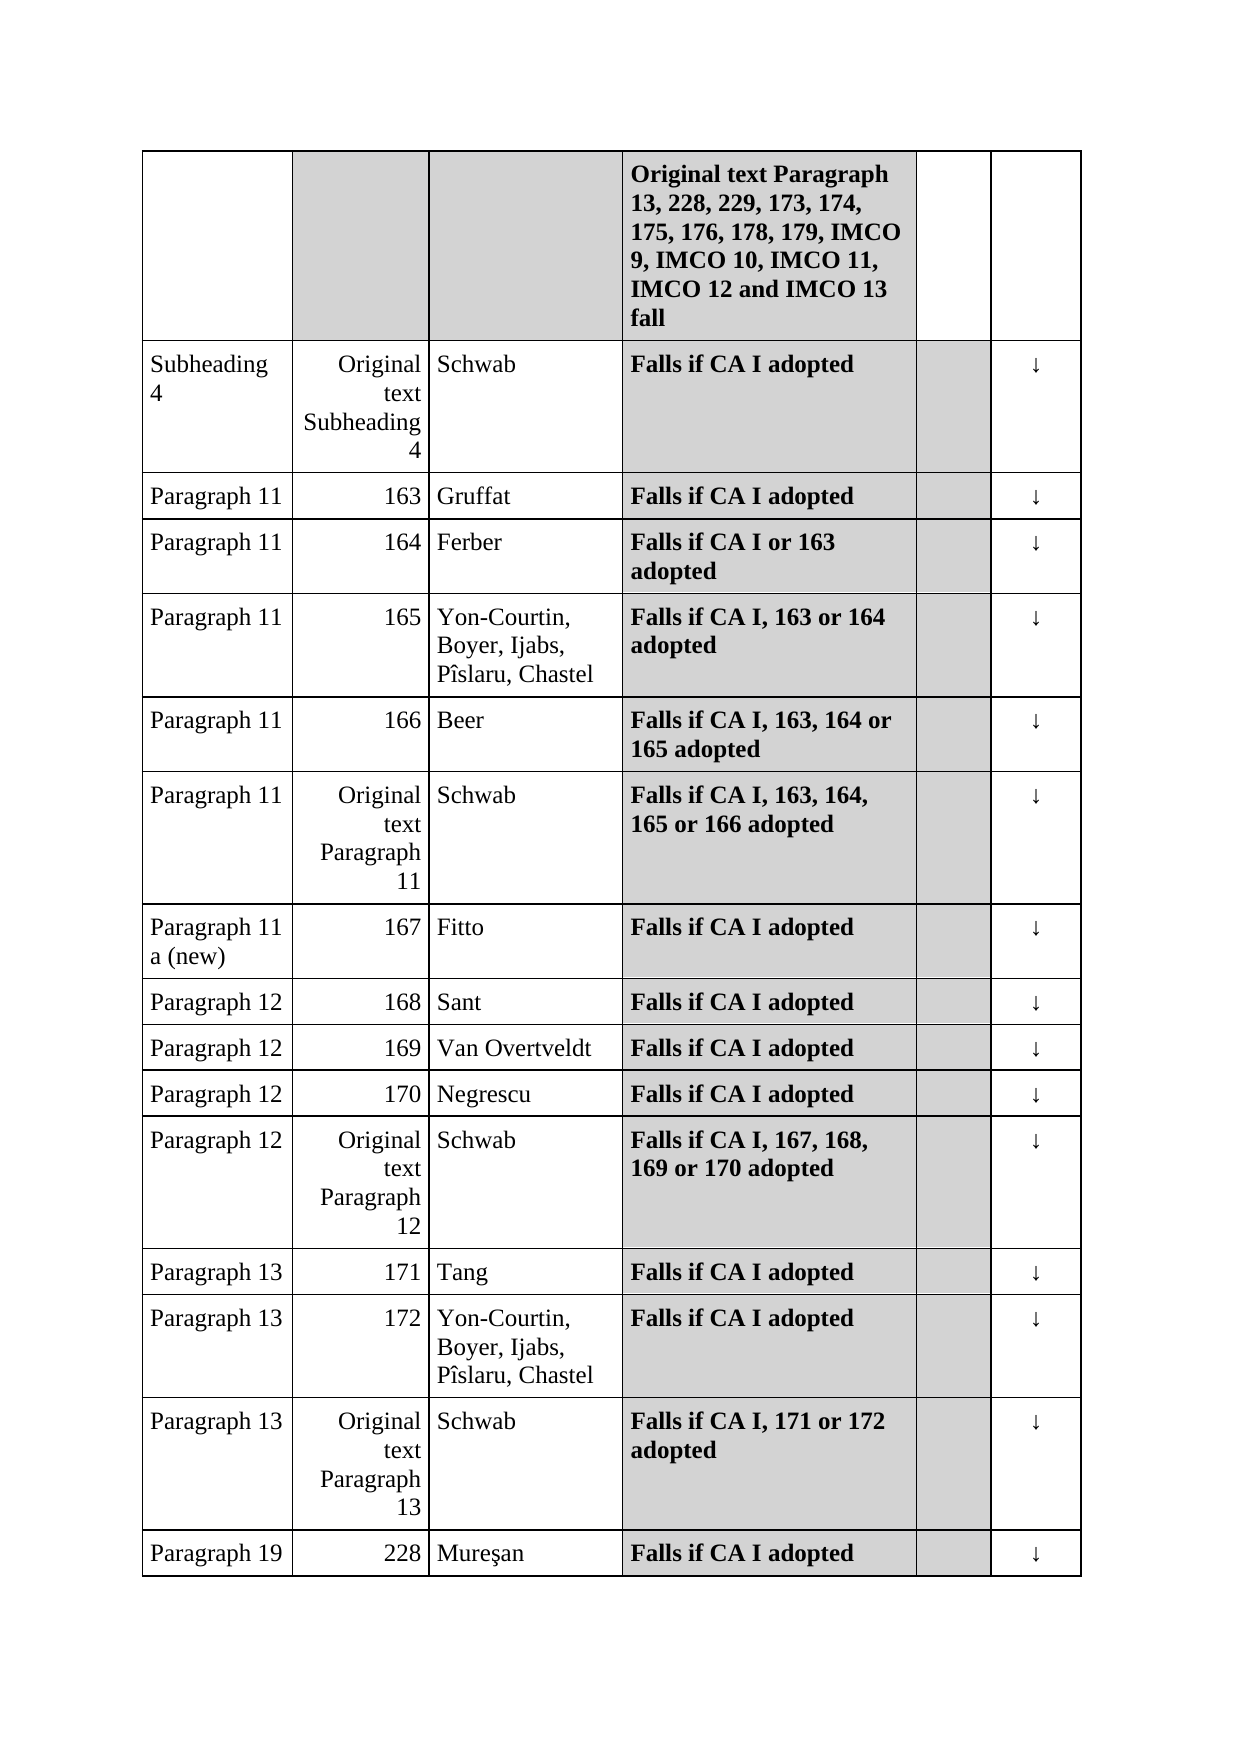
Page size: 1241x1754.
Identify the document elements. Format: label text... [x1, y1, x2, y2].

table_cell 170 [293, 1071, 428, 1115]
table_cell Paragraph 11 [143, 473, 292, 518]
table_cell ↓ [992, 520, 1080, 592]
table_cell Falls if CA I adopted [623, 905, 916, 977]
table_cell Falls if CA I adopted [623, 979, 916, 1023]
table_cell 163 [293, 473, 428, 518]
table_cell Paragraph 13 [143, 1249, 292, 1293]
table_cell Falls if CA I, 167, 168, 169 or 170 adopted [623, 1117, 916, 1247]
table_cell Paragraph 11 a (new) [143, 905, 292, 977]
table_cell 168 [293, 979, 428, 1023]
table_cell [917, 979, 990, 1023]
table_cell Original text Paragraph 13 [293, 1398, 428, 1529]
table_cell ↓ [992, 772, 1080, 903]
table_cell ↓ [992, 1295, 1080, 1397]
table_cell [917, 1249, 990, 1293]
table_cell Paragraph 11 [143, 520, 292, 592]
table_cell Paragraph 12 [143, 979, 292, 1023]
table_cell Original text Paragraph 11 [293, 772, 428, 903]
table_cell Schwab [430, 1117, 622, 1247]
table_cell Ferber [430, 520, 622, 592]
table_cell Paragraph 11 [143, 594, 292, 696]
table_cell 172 [293, 1295, 428, 1397]
table_cell [917, 473, 990, 518]
table_cell [917, 1295, 990, 1397]
table_cell 171 [293, 1249, 428, 1293]
table_cell Original text Paragraph 13, 228, 229, 173, 174, 175, 176, 178, 179, IMCO 9, IMCO 10, IMCO 11, IMCO 12 and IMCO 13 fall [623, 152, 916, 340]
table_cell [917, 1531, 990, 1575]
table_cell ↓ [992, 979, 1080, 1023]
table_cell Falls if CA I adopted [623, 1295, 916, 1397]
table_cell ↓ [992, 905, 1080, 977]
table_cell ↓ [992, 594, 1080, 696]
table_cell 169 [293, 1025, 428, 1069]
table_cell [917, 772, 990, 903]
table_cell Paragraph 12 [143, 1025, 292, 1069]
table_cell 164 [293, 520, 428, 592]
table_cell Original text Subheading 4 [293, 341, 428, 472]
table_cell Van Overtveldt [430, 1025, 622, 1069]
table_cell 167 [293, 905, 428, 977]
table_cell Falls if CA I adopted [623, 1025, 916, 1069]
table_cell Original text Paragraph 12 [293, 1117, 428, 1247]
table_cell ↓ [992, 1531, 1080, 1575]
table_cell ↓ [992, 1071, 1080, 1115]
table_cell Paragraph 11 [143, 772, 292, 903]
table_cell Subheading 4 [143, 341, 292, 472]
table_cell ↓ [992, 698, 1080, 771]
table_cell Mureşan [430, 1531, 622, 1575]
table_cell Falls if CA I, 163, 164, 165 or 166 adopted [623, 772, 916, 903]
table_cell Falls if CA I, 163, 164 or 165 adopted [623, 698, 916, 771]
table_cell Beer [430, 698, 622, 771]
table_cell [917, 698, 990, 771]
table_cell Falls if CA I adopted [623, 1249, 916, 1293]
table_cell Falls if CA I adopted [623, 1071, 916, 1115]
table_cell [917, 1117, 990, 1247]
table_cell Schwab [430, 1398, 622, 1529]
table_cell Sant [430, 979, 622, 1023]
table_cell Falls if CA I adopted [623, 1531, 916, 1575]
table_cell [917, 905, 990, 977]
table_cell Falls if CA I, 171 or 172 adopted [623, 1398, 916, 1529]
table_cell Paragraph 13 [143, 1295, 292, 1397]
table_cell Falls if CA I, 163 or 164 adopted [623, 594, 916, 696]
table_cell Tang [430, 1249, 622, 1293]
table_cell Falls if CA I or 163 adopted [623, 520, 916, 592]
table_cell Paragraph 13 [143, 1398, 292, 1529]
table_cell [430, 152, 622, 340]
table_cell [992, 152, 1080, 340]
table_cell [917, 1071, 990, 1115]
table_cell [917, 1398, 990, 1529]
table_cell [917, 520, 990, 592]
table_cell ↓ [992, 341, 1080, 472]
table_cell Yon-Courtin, Boyer, Ijabs, Pîslaru, Chastel [430, 1295, 622, 1397]
table_cell Yon-Courtin, Boyer, Ijabs, Pîslaru, Chastel [430, 594, 622, 696]
table_cell ↓ [992, 473, 1080, 518]
table_cell Fitto [430, 905, 622, 977]
table_cell Paragraph 11 [143, 698, 292, 771]
table_cell Paragraph 19 [143, 1531, 292, 1575]
table_cell Falls if CA I adopted [623, 341, 916, 472]
table_cell ↓ [992, 1117, 1080, 1247]
table_cell Schwab [430, 341, 622, 472]
table_cell Paragraph 12 [143, 1071, 292, 1115]
table_cell [293, 152, 428, 340]
table_cell Negrescu [430, 1071, 622, 1115]
table_cell [143, 152, 292, 340]
table_cell Schwab [430, 772, 622, 903]
table_cell ↓ [992, 1398, 1080, 1529]
table_cell [917, 1025, 990, 1069]
table_cell 228 [293, 1531, 428, 1575]
table_cell 166 [293, 698, 428, 771]
table_cell [917, 594, 990, 696]
table_cell Paragraph 12 [143, 1117, 292, 1247]
table_cell [917, 152, 990, 340]
table_cell Gruffat [430, 473, 622, 518]
table_cell ↓ [992, 1249, 1080, 1293]
table_cell ↓ [992, 1025, 1080, 1069]
table_cell 165 [293, 594, 428, 696]
table_cell Falls if CA I adopted [623, 473, 916, 518]
table_cell [917, 341, 990, 472]
